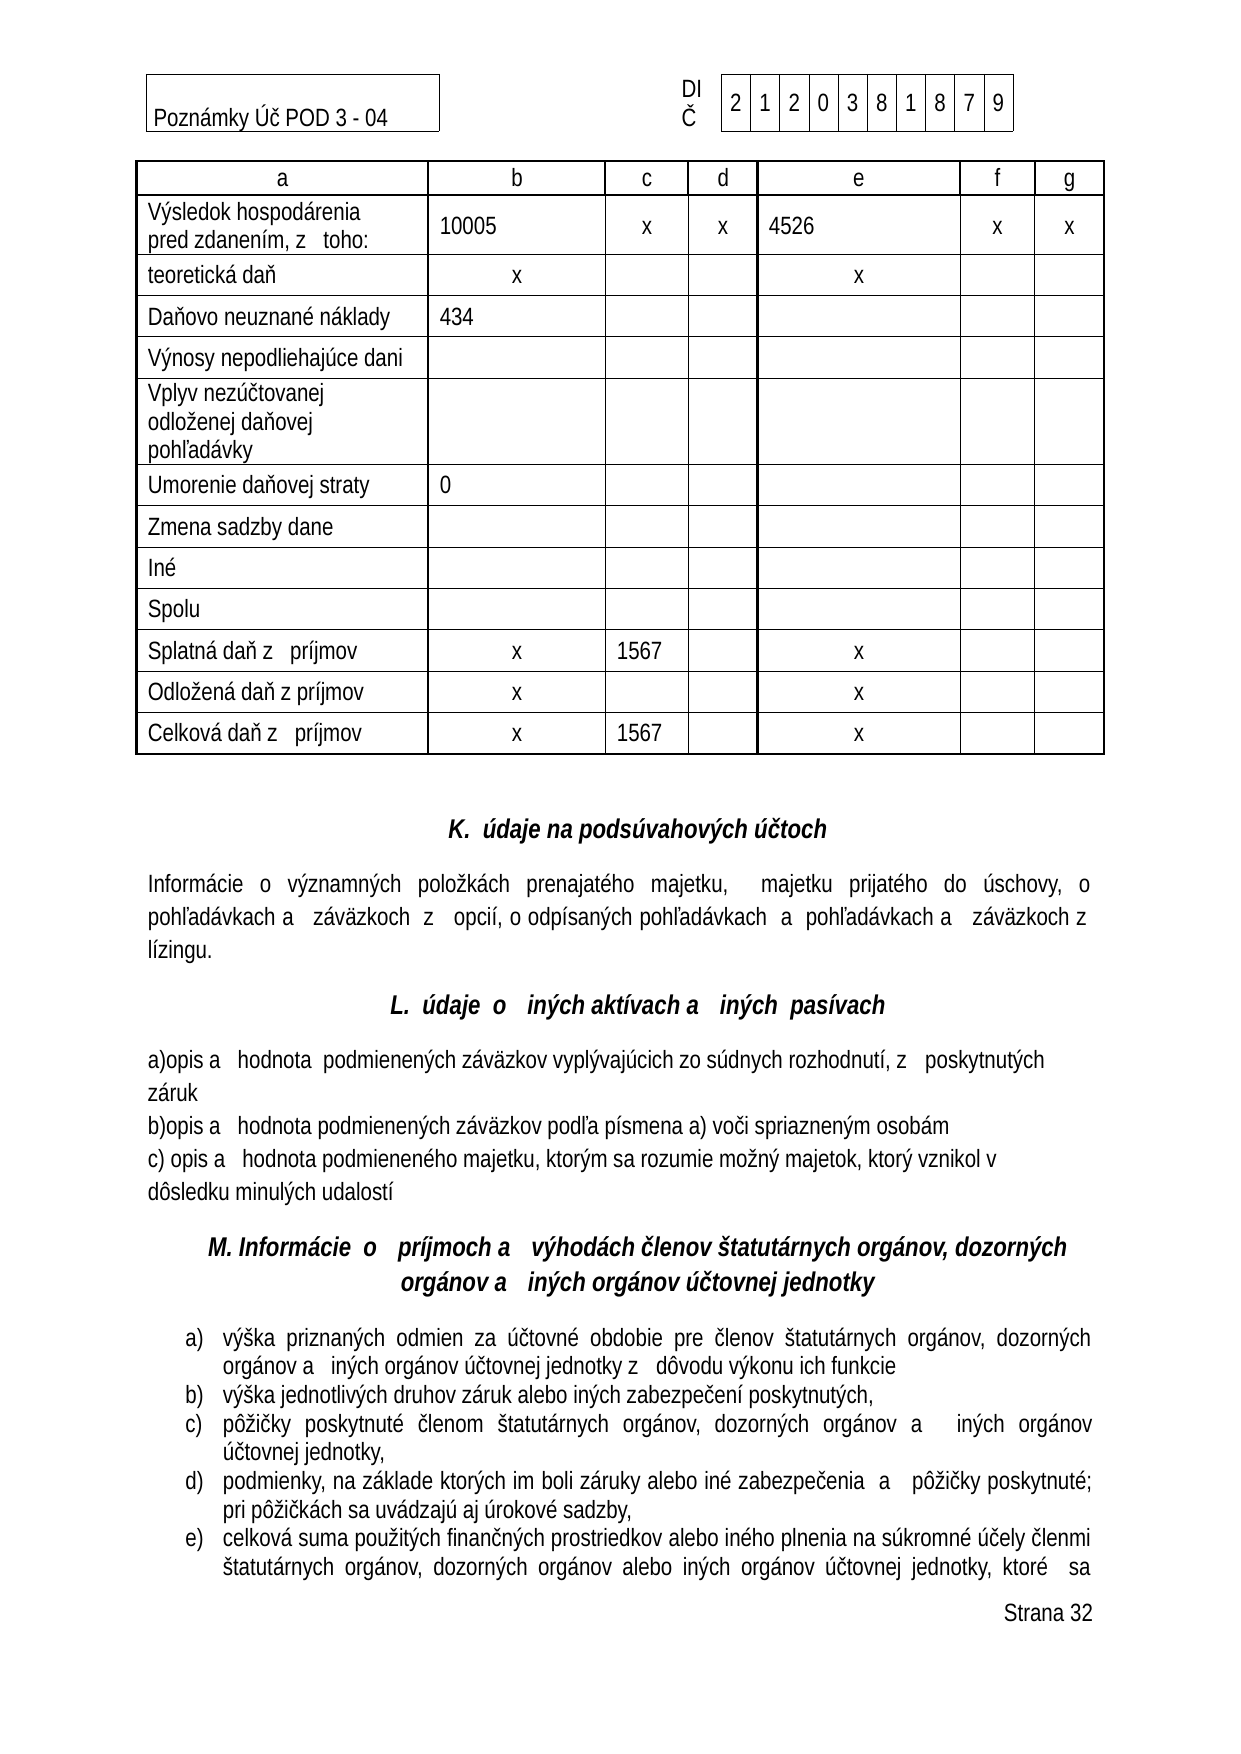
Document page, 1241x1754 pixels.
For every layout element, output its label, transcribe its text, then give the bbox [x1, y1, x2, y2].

table_cell 0 [429, 465, 605, 505]
table_cell [961, 465, 1034, 505]
table_cell [1035, 506, 1103, 547]
table_cell Výsledok hospodárenia pred zdanením, z toho: [138, 196, 427, 254]
text L. údaje o iných aktívach a iných pasívach [185, 989, 1093, 1020]
table_cell x [759, 630, 960, 671]
table_cell [689, 630, 756, 671]
table_cell x [606, 196, 688, 254]
table_cell [689, 296, 756, 336]
table_cell [1035, 337, 1103, 378]
table_cell [759, 465, 960, 505]
list pôžičky poskytnuté členom štatutárnych orgánov, dozorných orgánov a iných orgánov účtovnej jednotky, [185, 1409, 1093, 1466]
text M. Informácie o príjmoch a výhodách členov štatutárnych orgánov, dozorných orgánov a iných orgánov účtovnej jednotky [185, 1231, 1093, 1297]
table_cell [961, 506, 1034, 547]
table_cell [961, 255, 1034, 295]
table_cell [759, 548, 960, 588]
table_cell Vplyv nezúčtovanej odloženej daňovej pohľadávky [138, 379, 427, 464]
table_cell Daňovo neuznané náklady [138, 296, 427, 336]
table_cell x [429, 630, 605, 671]
table_cell [689, 255, 756, 295]
table_cell [429, 506, 605, 547]
table_cell [689, 672, 756, 712]
table_cell Spolu [138, 589, 427, 629]
table_cell [429, 379, 605, 464]
table_cell [1035, 296, 1103, 336]
table_cell x [759, 713, 960, 753]
table_cell 1567 [606, 630, 688, 671]
table_cell [961, 337, 1034, 378]
list výška jednotlivých druhov záruk alebo iných zabezpečení poskytnutých, [185, 1380, 1093, 1409]
table_cell [606, 465, 688, 505]
table_cell [1035, 548, 1103, 588]
text Informácie o významných položkách prenajatého majetku, majetku prijatého do úschovy, o pohľadávkach a záväzkoch z opcií, o odpísaných pohľadávkach a pohľadávkach a záväzkoch z lízingu. [148, 869, 1093, 964]
table_cell d [689, 162, 756, 194]
list celková suma použitých finančných prostriedkov alebo iného plnenia na súkromné účely členmi štatutárnych orgánov, dozorných orgánov alebo iných orgánov účtovnej jednotky, ktoré sa [185, 1523, 1093, 1581]
table_cell [606, 589, 688, 629]
table_cell [689, 589, 756, 629]
table_cell [961, 672, 1034, 712]
table_cell Celková daň z príjmov [138, 713, 427, 753]
table_cell [1035, 465, 1103, 505]
table_cell [689, 713, 756, 753]
table_cell [1035, 672, 1103, 712]
table_cell [961, 379, 1034, 464]
table_cell [961, 589, 1034, 629]
text b)opis a hodnota podmienených záväzkov podľa písmena a) voči spriazneným osobám [148, 1111, 1093, 1140]
table_cell [689, 465, 756, 505]
table_cell [759, 337, 960, 378]
table_cell x [429, 713, 605, 753]
table_cell x [1035, 196, 1103, 254]
table_cell 434 [429, 296, 605, 336]
table_cell [689, 337, 756, 378]
table_cell Odložená daň z príjmov [138, 672, 427, 712]
table_cell x [689, 196, 756, 254]
table_cell Splatná daň z príjmov [138, 630, 427, 671]
table_cell [606, 548, 688, 588]
table_cell x [759, 672, 960, 712]
table_cell b [429, 162, 604, 194]
table_cell [1035, 589, 1103, 629]
table_cell 10005 [429, 196, 605, 254]
table_cell Zmena sadzby dane [138, 506, 427, 547]
table_cell [961, 713, 1034, 753]
table_cell [606, 506, 688, 547]
table_cell [1035, 379, 1103, 464]
table_cell [429, 589, 605, 629]
table_cell [606, 379, 688, 464]
table_cell Umorenie daňovej straty [138, 465, 427, 505]
table_cell 4526 [759, 196, 960, 254]
table_cell [606, 296, 688, 336]
table_cell [689, 548, 756, 588]
table_cell teoretická daň [138, 255, 427, 295]
list výška priznaných odmien za účtovné obdobie pre členov štatutárnych orgánov, dozorných orgánov a iných orgánov účtovnej jednotky z dôvodu výkonu ich funkcie [185, 1323, 1093, 1380]
table_cell x [961, 196, 1034, 254]
text c) opis a hodnota podmieneného majetku, ktorým sa rozumie možný majetok, ktorý vznikol v dôsledku minulých udalostí [148, 1144, 1093, 1206]
table_cell [606, 255, 688, 295]
text a)opis a hodnota podmienených záväzkov vyplývajúcich zo súdnych rozhodnutí, z poskytnutých záruk [148, 1045, 1093, 1107]
table_cell Iné [138, 548, 427, 588]
table_cell c [606, 162, 687, 194]
list podmienky, na základe ktorých im boli záruky alebo iné zabezpečenia a pôžičky poskytnuté; pri pôžičkách sa uvádzajú aj úrokové sadzby, [185, 1466, 1093, 1523]
table_cell [759, 296, 960, 336]
table_cell [689, 506, 756, 547]
table_cell [961, 296, 1034, 336]
table_cell [961, 548, 1034, 588]
table_cell f [961, 162, 1034, 194]
table_cell [759, 589, 960, 629]
table_cell [759, 506, 960, 547]
table_cell [429, 337, 605, 378]
table_cell a [138, 162, 427, 194]
table_cell e [759, 162, 959, 194]
table_cell 1567 [606, 713, 688, 753]
table_cell g [1036, 162, 1103, 194]
table_cell x [429, 255, 605, 295]
table_cell [689, 379, 756, 464]
table_cell [429, 548, 605, 588]
table_cell Výnosy nepodliehajúce dani [138, 337, 427, 378]
table_cell [1035, 630, 1103, 671]
table_cell [606, 337, 688, 378]
table_cell [1035, 713, 1103, 753]
table_cell x [759, 255, 960, 295]
table_cell [1035, 255, 1103, 295]
table_cell [606, 672, 688, 712]
table_cell [961, 630, 1034, 671]
table_cell x [429, 672, 605, 712]
text K. údaje na podsúvahových účtoch [185, 813, 1093, 844]
table_cell [759, 379, 960, 464]
